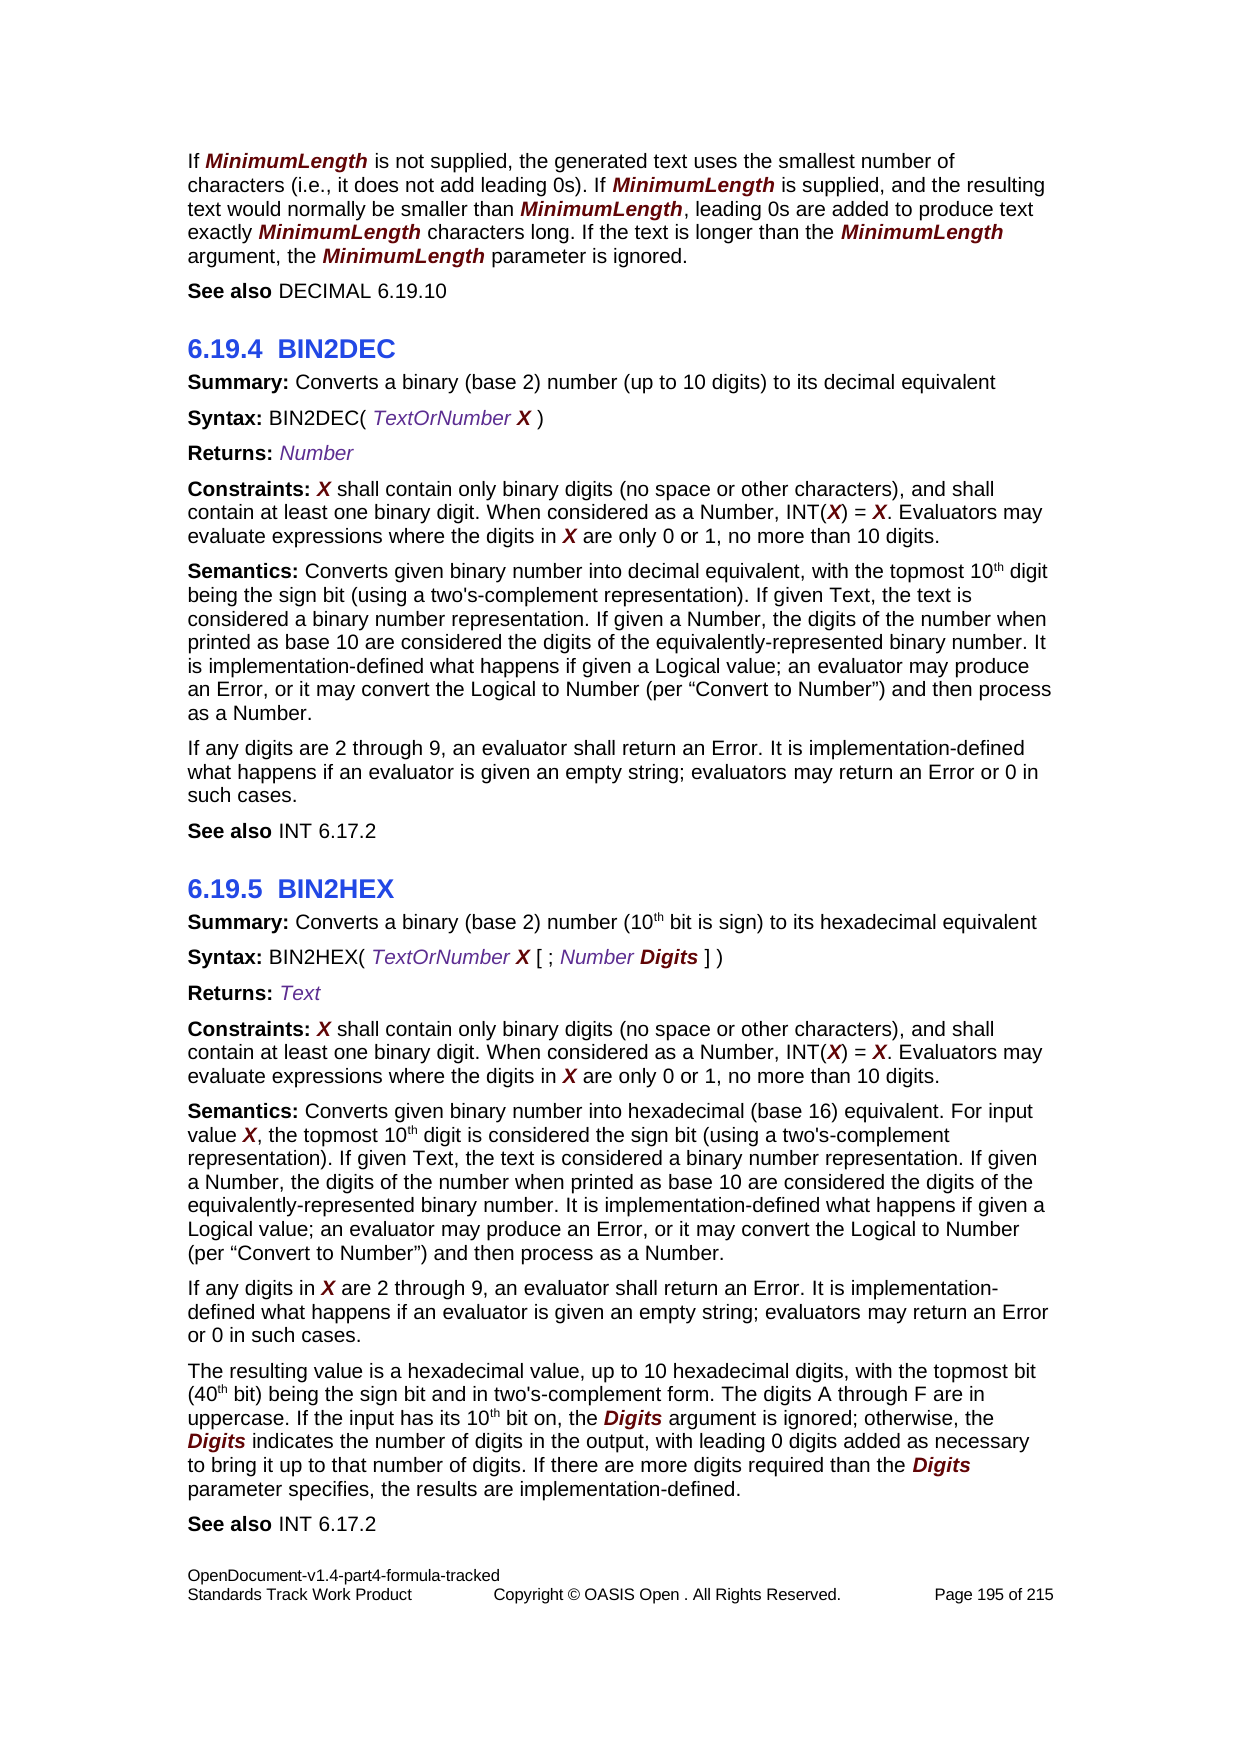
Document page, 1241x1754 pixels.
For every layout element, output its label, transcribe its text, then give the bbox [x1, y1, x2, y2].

text Returns: Number [187, 442, 1053, 465]
subtitle BIN2DEC [187, 334, 1053, 364]
text See also DECIMAL 6.19.10 [187, 280, 1053, 303]
text If any digits are 2 through 9, an evaluator shall return an Error. It is implementation-defined what happens if an evaluator is given an empty string; evaluators may return an Error or 0 in such cases. [187, 737, 1053, 807]
text Syntax: BIN2HEX( TextOrNumber X [ ; Number Digits ] ) [187, 946, 1053, 969]
text Summary: Converts a binary (base 2) number (10th bit is sign) to its hexadecimal equivalent [187, 910, 1053, 934]
text See also INT 6.17.2 [187, 1513, 1053, 1536]
text Summary: Converts a binary (base 2) number (up to 10 digits) to its decimal equivalent [187, 370, 1053, 394]
text Semantics: Converts given binary number into hexadecimal (base 16) equivalent. For input value X, the topmost 10th digit is considered the sign bit (using a two's-complement representation). If given Text, the text is considered a binary number representation. If given a Number, the digits of the number when printed as base 10 are considered the digits of the equivalently-represented binary number. It is implementation-defined what happens if given a Logical value; an evaluator may produce an Error, or it may convert the Logical to Number (per “Convert to Number”) and then process as a Number. [187, 1100, 1053, 1264]
text Returns: Text [187, 981, 1053, 1005]
subtitle BIN2HEX [187, 874, 1053, 904]
text Syntax: BIN2DEC( TextOrNumber X ) [187, 406, 1053, 429]
text Semantics: Converts given binary number into decimal equivalent, with the topmost 10th digit being the sign bit (using a two's-complement representation). If given Text, the text is considered a binary number representation. If given a Number, the digits of the number when printed as base 10 are considered the digits of the equivalently-represented binary number. It is implementation-defined what happens if given a Logical value; an evaluator may produce an Error, or it may convert the Logical to Number (per “Convert to Number”) and then process as a Number. [187, 560, 1053, 725]
text See also INT 6.17.2 [187, 819, 1053, 843]
text Constraints: X shall contain only binary digits (no space or other characters), and shall contain at least one binary digit. When considered as a Number, INT(X) = X. Evaluators may evaluate expressions where the digits in X are only 0 or 1, no more than 10 digits. [187, 477, 1053, 548]
text The resulting value is a hexadecimal value, up to 10 hexadecimal digits, with the topmost bit (40th bit) being the sign bit and in two's-complement form. The digits A through F are in uppercase. If the input has its 10th bit on, the Digits argument is ignored; otherwise, the Digits indicates the number of digits in the output, with leading 0 digits added as necessary to bring it up to that number of digits. If there are more digits required than the Digits parameter specifies, the results are implementation-defined. [187, 1359, 1053, 1501]
text Constraints: X shall contain only binary digits (no space or other characters), and shall contain at least one binary digit. When considered as a Number, INT(X) = X. Evaluators may evaluate expressions where the digits in X are only 0 or 1, no more than 10 digits. [187, 1017, 1053, 1088]
text If MinimumLength is not supplied, the generated text uses the smallest number of characters (i.e., it does not add leading 0s). If MinimumLength is supplied, and the resulting text would normally be smaller than MinimumLength, leading 0s are added to produce text exactly MinimumLength characters long. If the text is longer than the MinimumLength argument, the MinimumLength parameter is ignored. [187, 150, 1053, 268]
text If any digits in X are 2 through 9, an evaluator shall return an Error. It is implementation-defined what happens if an evaluator is given an empty string; evaluators may return an Error or 0 in such cases. [187, 1277, 1053, 1347]
